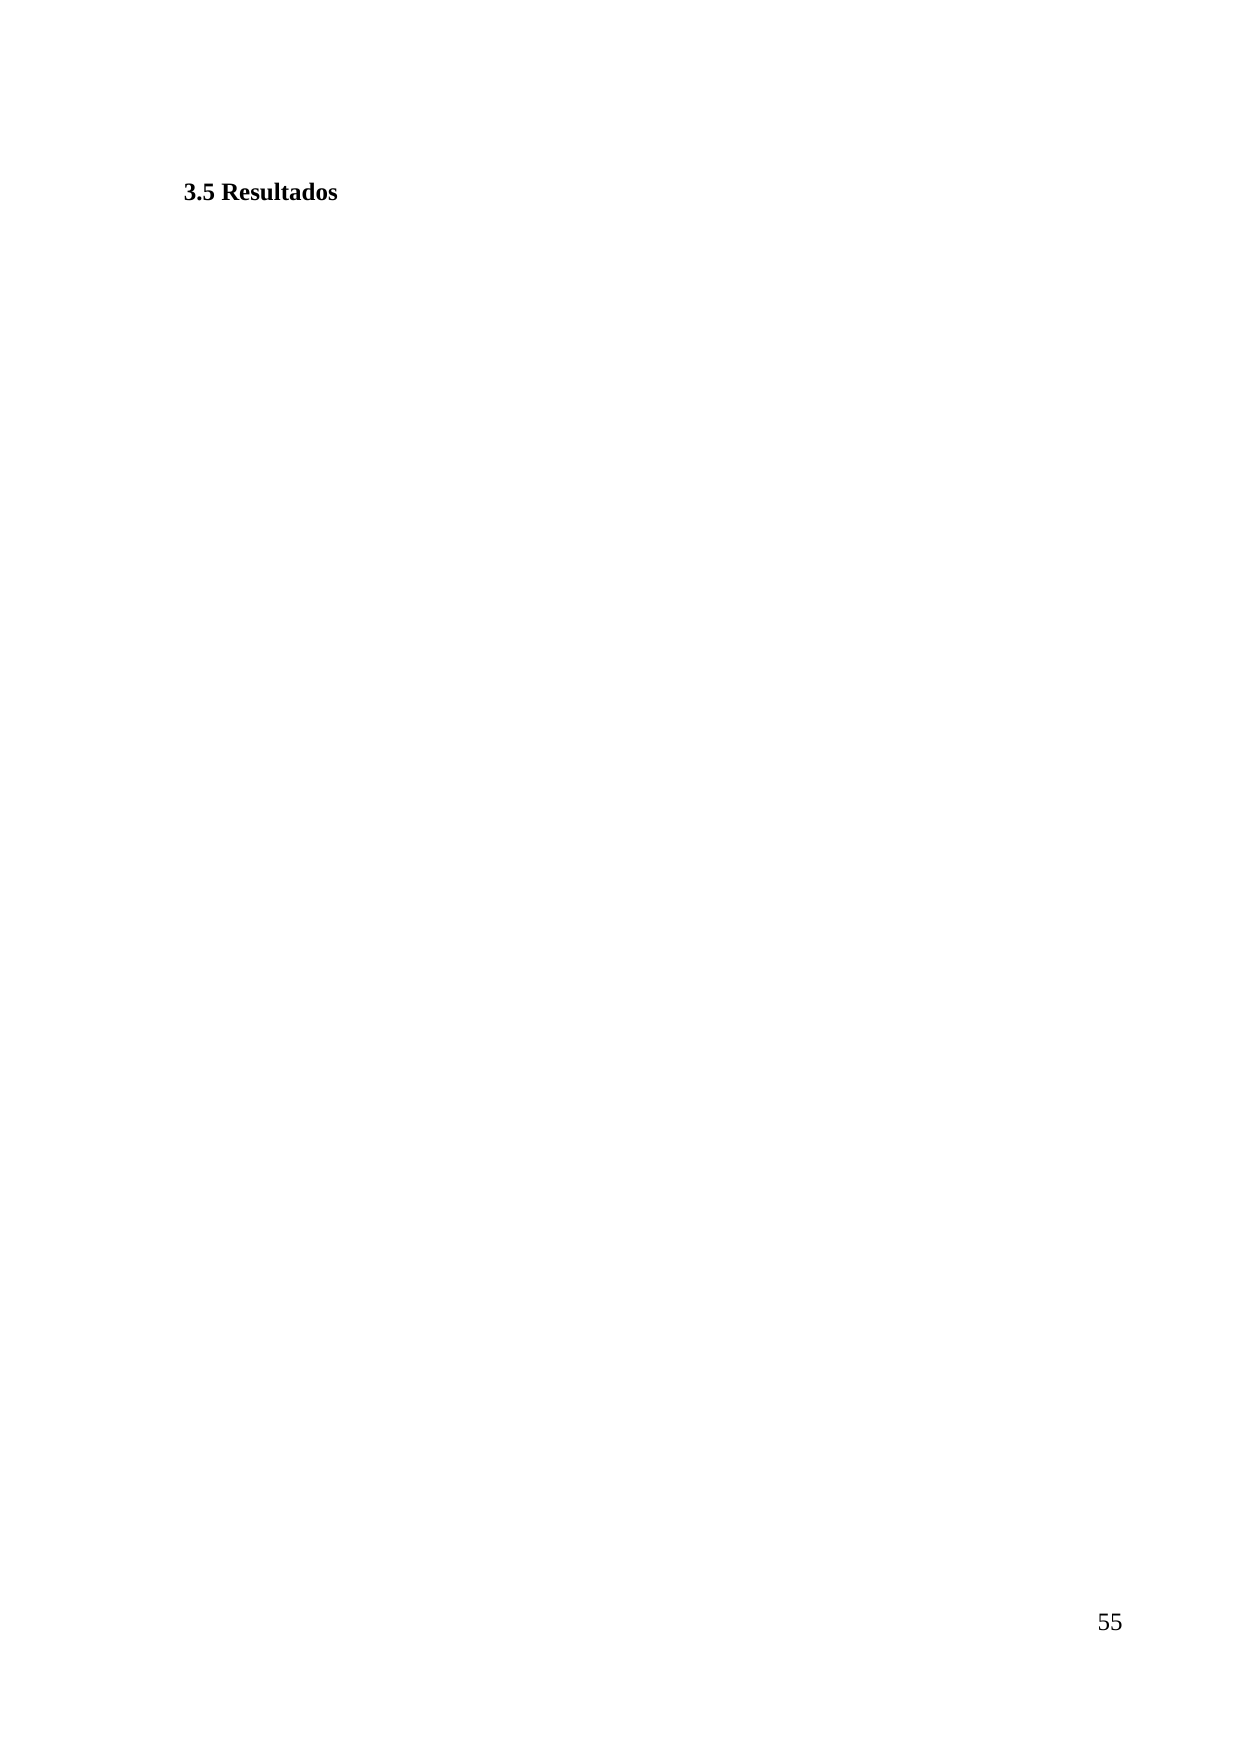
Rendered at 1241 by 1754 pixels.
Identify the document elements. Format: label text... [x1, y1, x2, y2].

subtitle Resultados [177, 177, 1122, 206]
